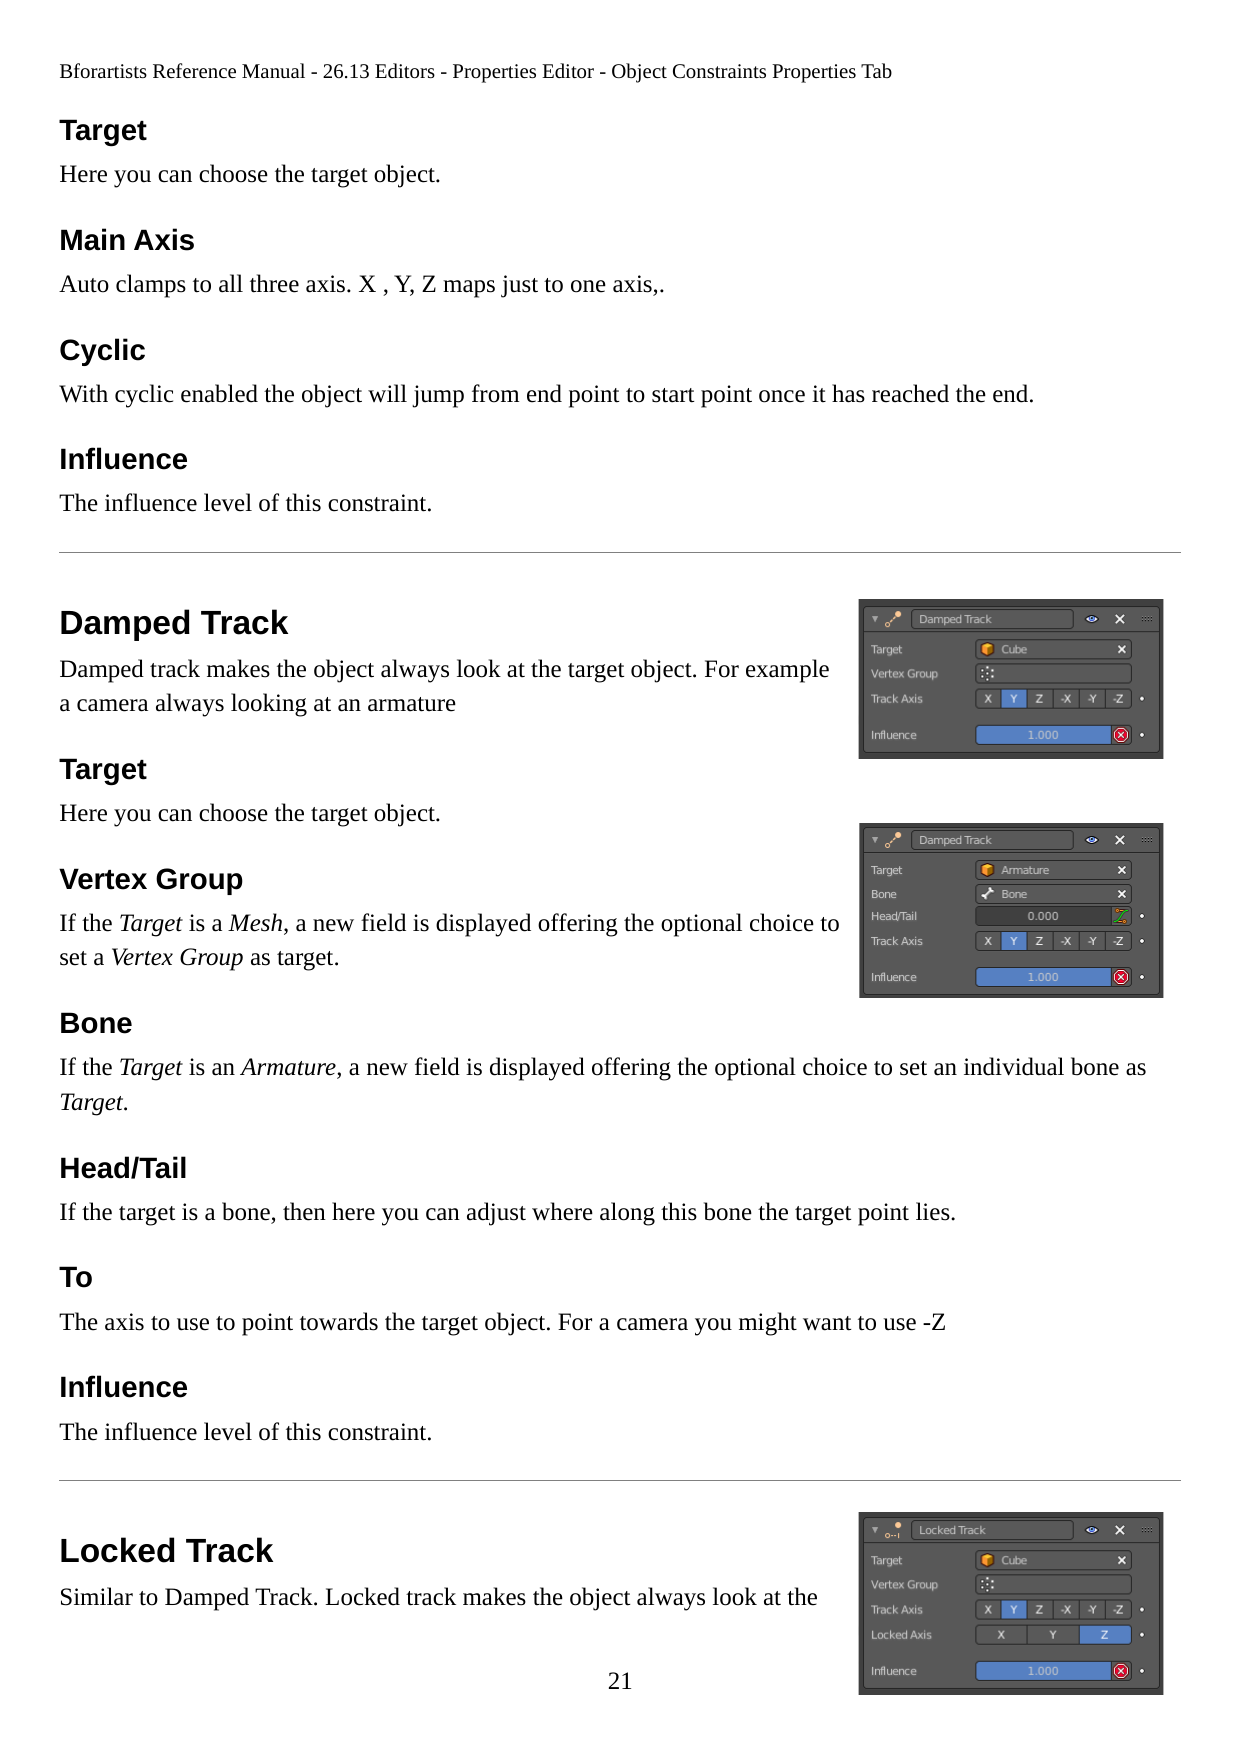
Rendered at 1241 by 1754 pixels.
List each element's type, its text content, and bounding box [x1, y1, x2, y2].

text Similar to Damped Track. Locked track makes the object always look at the [59, 1582, 858, 1611]
text With cyclic enabled the object will jump from end point to start point once it has reached the end. [59, 379, 1181, 407]
subtitle Target [59, 752, 1181, 786]
subtitle Bone [59, 1006, 1181, 1040]
subtitle [1164, 862, 1181, 896]
text The axis to use to point towards the target object. For a camera you might want to use -Z [59, 1307, 1181, 1335]
text If the target is a bone, then here you can adjust where along this bone the target point lies. [59, 1197, 1181, 1226]
picture [858, 1512, 1164, 1695]
subtitle Head/Tail [59, 1151, 1181, 1184]
subtitle To [59, 1260, 1181, 1294]
subtitle Influence [59, 442, 1181, 476]
subtitle Target [59, 113, 1181, 146]
subtitle [1164, 1531, 1181, 1569]
text Here you can choose the target object. [59, 159, 1181, 188]
subtitle Main Axis [59, 222, 1181, 256]
text If the Target is an Armature, a new field is displayed offering the optional choice to set an individual bone as Target. [59, 1052, 1181, 1116]
text Damped track makes the object always look at the target object. For example a camera always looking at an armature [59, 654, 858, 717]
subtitle Damped Track [59, 603, 858, 641]
picture [859, 823, 1164, 998]
text Auto clamps to all three axis. X , Y, Z maps just to one axis,. [59, 269, 1181, 297]
subtitle Influence [59, 1370, 1181, 1404]
subtitle Vertex Group [59, 862, 859, 896]
text Here you can choose the target object. [59, 798, 1181, 827]
text The influence level of this constraint. [59, 488, 1181, 517]
subtitle Locked Track [59, 1531, 858, 1569]
subtitle Cyclic [59, 332, 1181, 366]
subtitle [1164, 603, 1181, 641]
text If the Target is a Mesh, a new field is displayed offering the optional choice to set a Vertex Group as target. [59, 908, 859, 971]
text The influence level of this constraint. [59, 1417, 1181, 1445]
picture [858, 599, 1164, 759]
